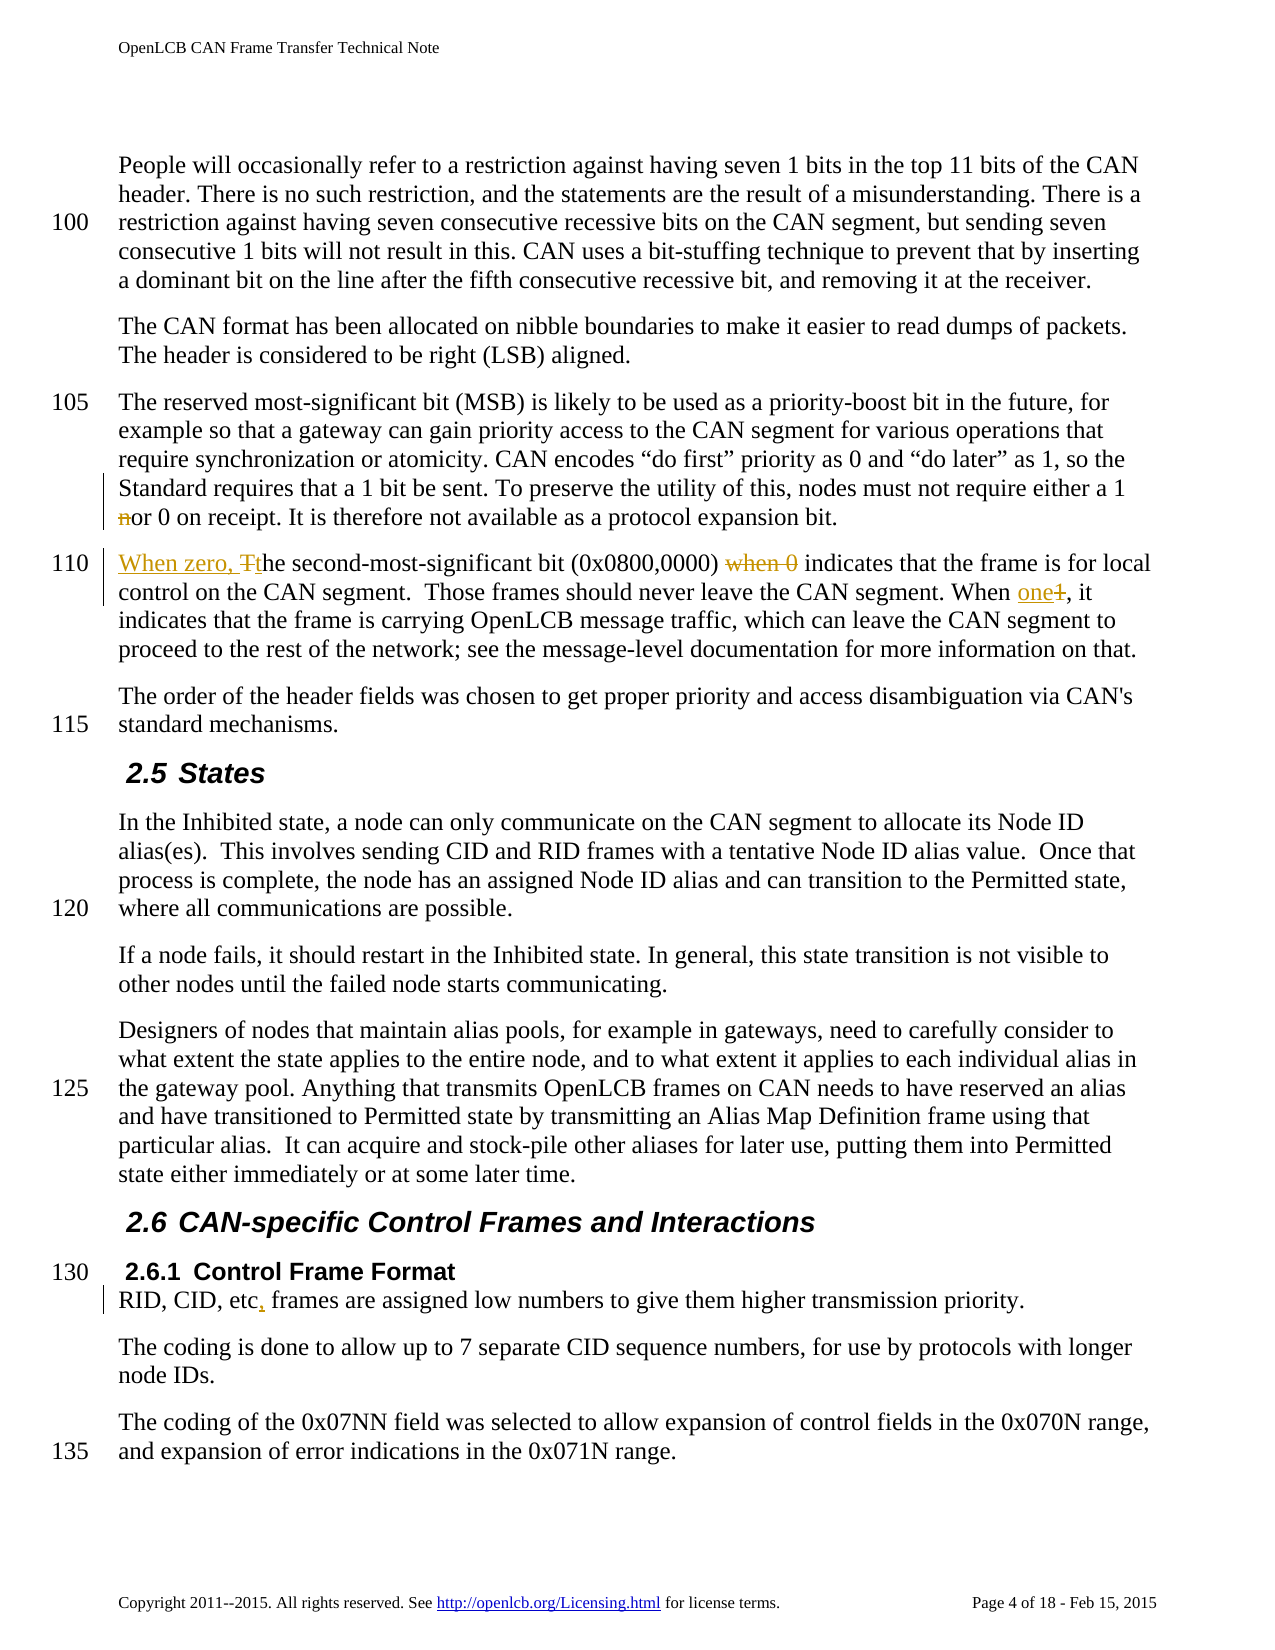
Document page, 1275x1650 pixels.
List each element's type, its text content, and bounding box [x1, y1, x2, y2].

text The coding of the 0x07NN field was selected to allow expansion of control fields in the 0x070N range, and expansion of error indications in the 0x071N range. [118, 1407, 1157, 1464]
text RID, CID, etc, frames are assigned low numbers to give them higher transmission priority. [118, 1285, 1157, 1314]
text In the Inhibited state, a node can only communicate on the CAN segment to allocate its Node ID alias(es). This involves sending CID and RID frames with a tentative Node ID alias value. Once that process is complete, the node has an assigned Node ID alias and can transition to the Permitted state, where all communications are possible. [118, 807, 1157, 922]
text If a node fails, it should restart in the Inhibited state. In general, this state transition is not visible to other nodes until the failed node starts communicating. [118, 940, 1157, 997]
subtitle CAN-specific Control Frames and Interactions [118, 1205, 1157, 1239]
text The coding is done to allow up to 7 separate CID sequence numbers, for use by protocols with longer node IDs. [118, 1332, 1157, 1389]
text The CAN format has been allocated on nibble boundaries to make it easier to read dumps of packets. The header is considered to be right (LSB) aligned. [118, 311, 1157, 369]
text Designers of nodes that maintain alias pools, for example in gateways, need to carefully consider to what extent the state applies to the entire node, and to what extent it applies to each individual alias in the gateway pool. Anything that transmits OpenLCB frames on CAN needs to have reserved an alias and have transitioned to Permitted state by transmitting an Alias Map Definition frame using that particular alias. It can acquire and stock-pile other aliases for later use, putting them into Permitted state either immediately or at some later time. [118, 1015, 1157, 1188]
text The reserved most-significant bit (MSB) is likely to be used as a priority-boost bit in the future, for example so that a gateway can gain priority access to the CAN segment for various operations that require synchronization or atomicity. CAN encodes “do first” priority as 0 and “do later” as 1, so the Standard requires that a 1 bit be sent. To preserve the utility of this, nodes must not require either a 1 or 0 on receipt. It is therefore not available as a protocol expansion bit. [118, 387, 1157, 530]
subtitle States [118, 756, 1157, 789]
subtitle Control Frame Format [118, 1257, 1157, 1285]
text People will occasionally refer to a restriction against having seven 1 bits in the top 11 bits of the CAN header. There is no such restriction, and the statements are the result of a misunderstanding. There is a restriction against having seven consecutive recessive bits on the CAN segment, but sending seven consecutive 1 bits will not result in this. CAN uses a bit-stuffing technique to prevent that by inserting a dominant bit on the line after the fifth consecutive recessive bit, and removing it at the receiver. [118, 150, 1157, 294]
text When zero, the second-most-significant bit (0x0800,0000) indicates that the frame is for local control on the CAN segment. Those frames should never leave the CAN segment. When one, it indicates that the frame is carrying OpenLCB message traffic, which can leave the CAN segment to proceed to the rest of the network; see the message-level documentation for more information on that. [118, 548, 1157, 663]
text The order of the header fields was chosen to get proper priority and access disambiguation via CAN's standard mechanisms. [118, 681, 1157, 738]
